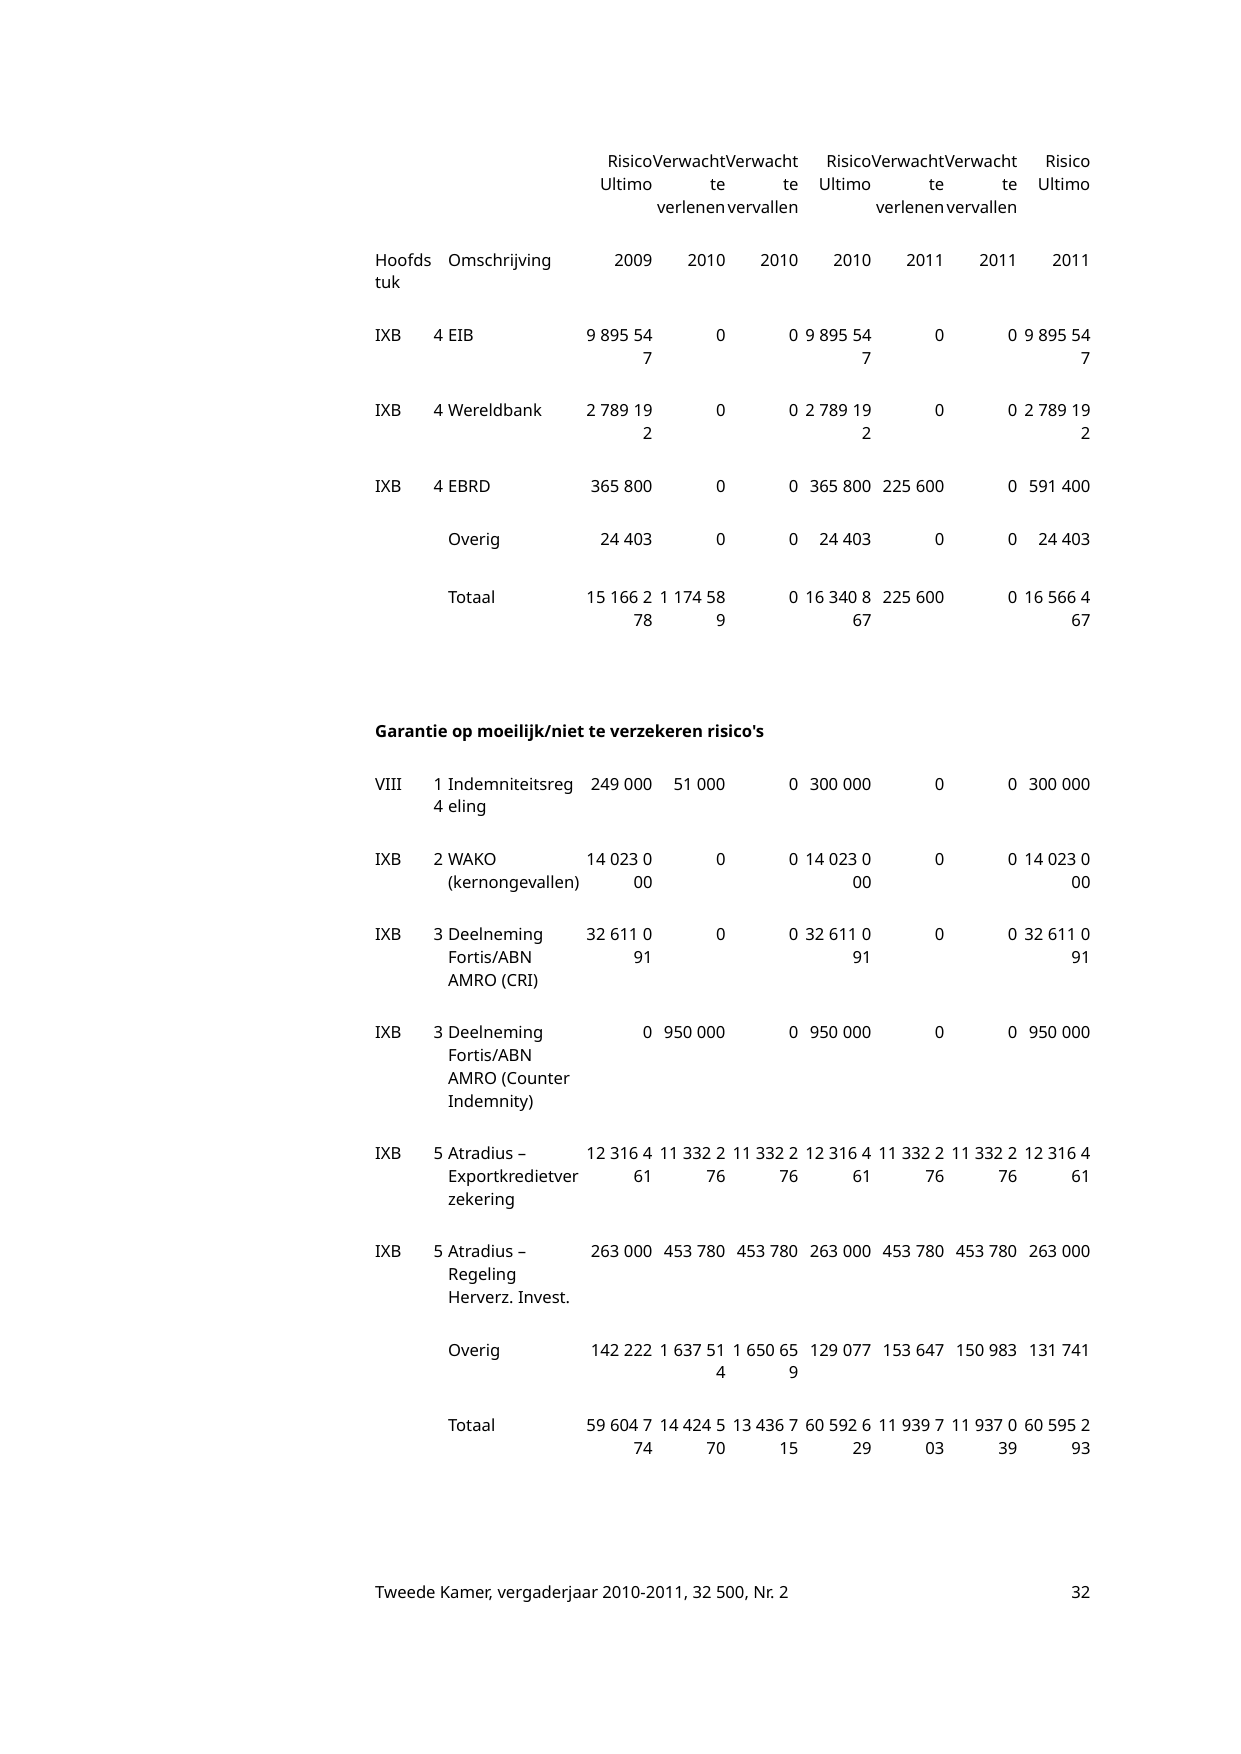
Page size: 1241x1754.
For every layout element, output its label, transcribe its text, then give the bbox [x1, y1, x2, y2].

table_cell 300 000 [1017, 772, 1090, 847]
table_cell 3 [433, 923, 448, 1021]
table_cell 225 600 [871, 474, 944, 527]
table_cell 60 592 629 [798, 1414, 871, 1489]
table_cell 1 174 589 [652, 586, 725, 661]
table_cell 32 611 091 [798, 923, 871, 1021]
table_cell 2 789 192 [579, 399, 652, 474]
table_header Risico Ultimo [1017, 150, 1090, 248]
table_cell 24 403 [798, 527, 871, 586]
table_cell 0 [871, 527, 944, 586]
table_header [375, 150, 579, 248]
table_cell 2010 [652, 248, 725, 323]
table_cell 12 316 461 [579, 1142, 652, 1240]
table_cell 0 [944, 772, 1017, 847]
table_cell [871, 1489, 944, 1547]
table_cell 0 [725, 848, 798, 923]
table_cell 0 [944, 923, 1017, 1021]
table_cell 0 [944, 1021, 1017, 1142]
table_cell 2 789 192 [798, 399, 871, 474]
table_cell 0 [652, 848, 725, 923]
table_cell [375, 1338, 433, 1413]
table_cell 24 403 [1017, 527, 1090, 586]
table_cell 2009 [579, 248, 652, 323]
table_cell EBRD [448, 474, 579, 527]
table_cell 32 611 091 [1017, 923, 1090, 1021]
table_cell 11 939 703 [871, 1414, 944, 1489]
table_cell 0 [652, 923, 725, 1021]
table_cell VIII [375, 772, 433, 847]
table_cell 0 [871, 324, 944, 399]
table_cell 4 [433, 474, 448, 527]
table_cell [1017, 661, 1090, 719]
table_cell 4 [433, 399, 448, 474]
table_cell Atradius – Exportkredietverzekering [448, 1142, 579, 1240]
table_cell 0 [944, 586, 1017, 661]
table_cell 59 604 774 [579, 1414, 652, 1489]
table_cell 2011 [871, 248, 944, 323]
table_cell Garantie op moeilijk/niet te verzekeren risico's [375, 719, 1090, 772]
table_cell 453 780 [871, 1240, 944, 1338]
table_cell [652, 1489, 725, 1547]
table_cell 0 [652, 474, 725, 527]
table_cell 2011 [944, 248, 1017, 323]
table_cell 0 [725, 772, 798, 847]
table_cell IXB [375, 399, 433, 474]
table_cell 32 611 091 [579, 923, 652, 1021]
table_cell Totaal [448, 1414, 579, 1489]
table_cell 4 [433, 324, 448, 399]
table_cell WAKO (kernongevallen) [448, 848, 579, 923]
table_cell 51 000 [652, 772, 725, 847]
table_cell 60 595 293 [1017, 1414, 1090, 1489]
table_cell Atradius – Regeling Herverz. Invest. [448, 1240, 579, 1338]
table_cell 0 [579, 1021, 652, 1142]
table_cell 13 436 715 [725, 1414, 798, 1489]
table_cell [871, 661, 944, 719]
table_cell IXB [375, 848, 433, 923]
table_cell [448, 1489, 579, 1547]
table_cell IXB [375, 1142, 433, 1240]
table_cell 0 [871, 772, 944, 847]
table_cell IXB [375, 324, 433, 399]
table_header Verwacht te vervallen [944, 150, 1017, 248]
table_cell [375, 1414, 433, 1489]
table_cell 0 [871, 399, 944, 474]
table_cell 0 [871, 848, 944, 923]
table_cell 16 566 467 [1017, 586, 1090, 661]
table_cell [375, 586, 433, 661]
table_cell [433, 661, 448, 719]
table_cell 14 023 000 [798, 848, 871, 923]
table_cell Hoofdstuk [375, 248, 433, 323]
table_cell 5 [433, 1142, 448, 1240]
table_cell 0 [725, 324, 798, 399]
table_cell 24 403 [579, 527, 652, 586]
table_cell 2010 [798, 248, 871, 323]
table_cell 0 [871, 923, 944, 1021]
table_cell 263 000 [579, 1240, 652, 1338]
table_cell [433, 1338, 448, 1413]
table_cell 11 332 276 [652, 1142, 725, 1240]
table_cell [433, 248, 448, 323]
table_cell [1017, 1489, 1090, 1547]
table_cell Overig [448, 527, 579, 586]
table_cell 950 000 [1017, 1021, 1090, 1142]
table_cell 365 800 [579, 474, 652, 527]
table_cell [433, 1414, 448, 1489]
table_cell [433, 527, 448, 586]
table_cell 12 316 461 [1017, 1142, 1090, 1240]
table_cell [433, 1489, 448, 1547]
table_cell 1 637 514 [652, 1338, 725, 1413]
table_cell IXB [375, 474, 433, 527]
table_cell 15 166 278 [579, 586, 652, 661]
table_cell 453 780 [652, 1240, 725, 1338]
table_cell [375, 527, 433, 586]
table_cell Indemniteitsregeling [448, 772, 579, 847]
table_cell 129 077 [798, 1338, 871, 1413]
table_cell [375, 1489, 433, 1547]
table_cell EIB [448, 324, 579, 399]
table_cell 0 [725, 399, 798, 474]
table_cell 0 [725, 527, 798, 586]
table_cell 2 [433, 848, 448, 923]
table_cell 9 895 547 [579, 324, 652, 399]
table_cell 365 800 [798, 474, 871, 527]
table_cell [725, 1489, 798, 1547]
table_cell [944, 661, 1017, 719]
table_cell 153 647 [871, 1338, 944, 1413]
table_cell 11 332 276 [871, 1142, 944, 1240]
table_cell 950 000 [798, 1021, 871, 1142]
table_cell 142 222 [579, 1338, 652, 1413]
table_header Verwacht te verlenen [871, 150, 944, 248]
table_cell [579, 661, 652, 719]
table_cell 5 [433, 1240, 448, 1338]
table_cell 225 600 [871, 586, 944, 661]
table_cell 9 895 547 [1017, 324, 1090, 399]
table_cell 14 [433, 772, 448, 847]
table_cell 263 000 [798, 1240, 871, 1338]
table_cell 16 340 867 [798, 586, 871, 661]
table_cell 2 789 192 [1017, 399, 1090, 474]
table_cell [579, 1489, 652, 1547]
table_cell 0 [944, 324, 1017, 399]
table_cell [448, 661, 579, 719]
table_cell Omschrijving [448, 248, 579, 323]
table_cell 591 400 [1017, 474, 1090, 527]
table_cell [375, 661, 433, 719]
table_cell 2010 [725, 248, 798, 323]
table_cell Overig [448, 1338, 579, 1413]
table_cell [725, 661, 798, 719]
table_header Risico Ultimo [579, 150, 652, 248]
table_cell 249 000 [579, 772, 652, 847]
table_cell 0 [652, 399, 725, 474]
table_cell 11 937 039 [944, 1414, 1017, 1489]
table_cell 11 332 276 [725, 1142, 798, 1240]
table_cell [798, 661, 871, 719]
table_cell 453 780 [725, 1240, 798, 1338]
table_cell 12 316 461 [798, 1142, 871, 1240]
table_cell IXB [375, 1240, 433, 1338]
table_cell [798, 1489, 871, 1547]
table_cell 0 [944, 399, 1017, 474]
table_cell 263 000 [1017, 1240, 1090, 1338]
table_cell 0 [725, 474, 798, 527]
table_cell 11 332 276 [944, 1142, 1017, 1240]
table_header Verwacht te verlenen [652, 150, 725, 248]
table_header Risico Ultimo [798, 150, 871, 248]
table_cell 150 983 [944, 1338, 1017, 1413]
table_cell 9 895 547 [798, 324, 871, 399]
table_cell [433, 586, 448, 661]
table_cell 3 [433, 1021, 448, 1142]
table_cell [652, 661, 725, 719]
table_cell Totaal [448, 586, 579, 661]
table_cell 0 [725, 586, 798, 661]
table_cell 950 000 [652, 1021, 725, 1142]
table_cell 131 741 [1017, 1338, 1090, 1413]
table_cell 453 780 [944, 1240, 1017, 1338]
table_cell 14 023 000 [1017, 848, 1090, 923]
table_cell 2011 [1017, 248, 1090, 323]
table_cell 1 650 659 [725, 1338, 798, 1413]
table_cell 0 [725, 923, 798, 1021]
table_cell 300 000 [798, 772, 871, 847]
table_cell Wereldbank [448, 399, 579, 474]
table_cell 0 [944, 527, 1017, 586]
table_cell Deelneming Fortis/ABN AMRO (Counter Indemnity) [448, 1021, 579, 1142]
table_cell IXB [375, 923, 433, 1021]
table_cell 0 [652, 324, 725, 399]
table_cell 0 [725, 1021, 798, 1142]
table_cell Deelneming Fortis/ABN AMRO (CRI) [448, 923, 579, 1021]
table_header Verwacht te vervallen [725, 150, 798, 248]
table_cell 0 [871, 1021, 944, 1142]
table_cell IXB [375, 1021, 433, 1142]
table_cell 14 023 000 [579, 848, 652, 923]
table_cell 0 [652, 527, 725, 586]
table_cell 0 [944, 474, 1017, 527]
table_cell [944, 1489, 1017, 1547]
table_cell 0 [944, 848, 1017, 923]
table_cell 14 424 570 [652, 1414, 725, 1489]
